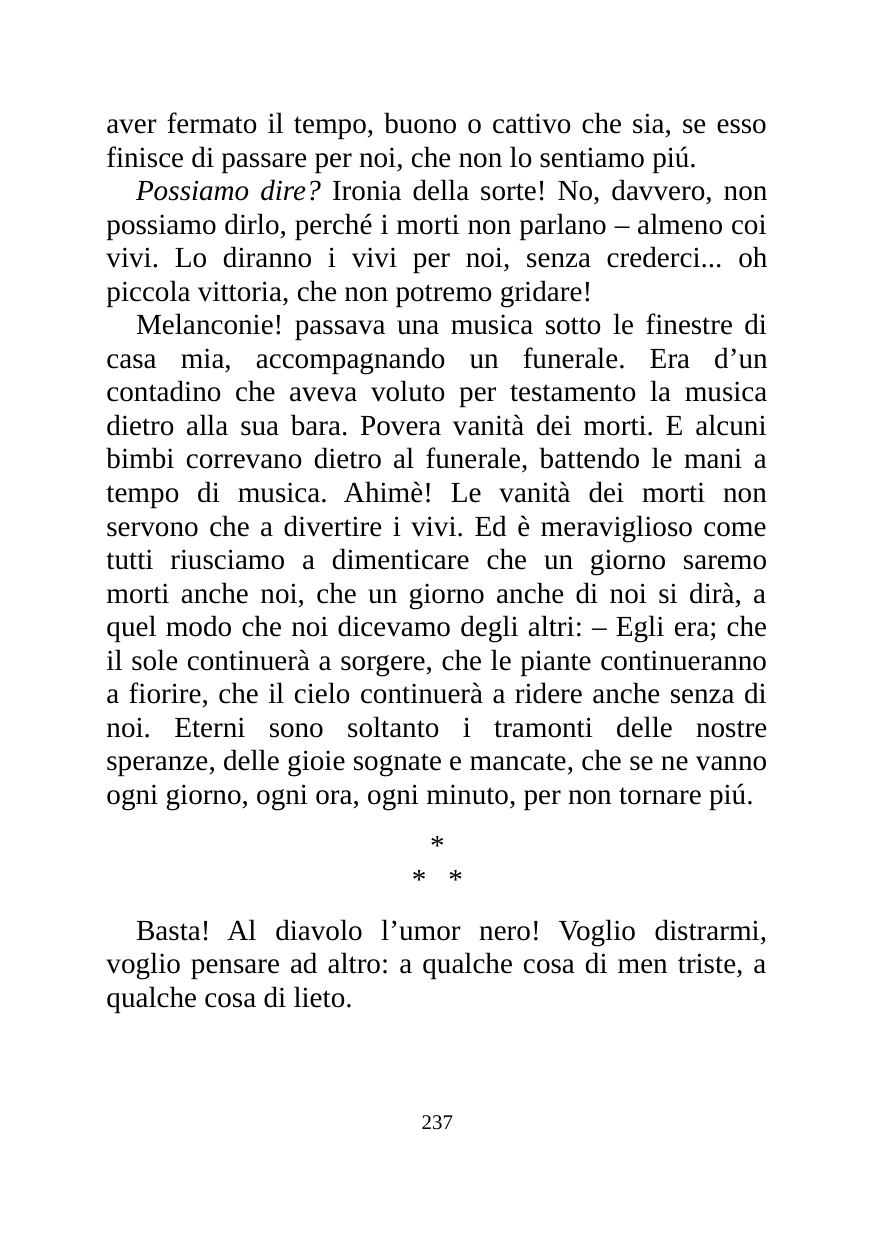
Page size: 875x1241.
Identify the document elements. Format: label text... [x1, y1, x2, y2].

text Basta! Al diavolo l’umor nero! Voglio distrarmi, voglio pensare ad altro: a qualche cosa di men triste, a qualche cosa di lieto. [106, 913, 768, 1014]
text Melanconie! passava una musica sotto le finestre di casa mia, accompagnando un funerale. Era d’un contadino che aveva voluto per testamento la musica dietro alla sua bara. Povera vanità dei morti. E alcuni bimbi correvano dietro al funerale, battendo le mani a tempo di musica. Ahimè! Le vanità dei morti non servono che a divertire i vivi. Ed è meraviglioso come tutti riusciamo a dimenticare che un giorno saremo morti anche noi, che un giorno anche di noi si dirà, a quel modo che noi dicevamo degli altri: – Egli era; che il sole continuerà a sorgere, che le piante continueranno a fiorire, che il cielo continuerà a ridere anche senza di noi. Eterni sono soltanto i tramonti delle nostre speranze, delle gioie sognate e mancate, che se ne vanno ogni giorno, ogni ora, ogni minuto, per non tornare piú. [106, 307, 768, 811]
text Possiamo dire? Ironia della sorte! No, davvero, non possiamo dirlo, perché i morti non parlano – almeno coi vivi. Lo diranno i vivi per noi, senza crederci... oh piccola vittoria, che non potremo gridare! [106, 173, 768, 307]
text aver fermato il tempo, buono o cattivo che sia, se esso finisce di passare per noi, che non lo sentiamo piú. [106, 106, 768, 173]
text * * * [106, 828, 768, 895]
